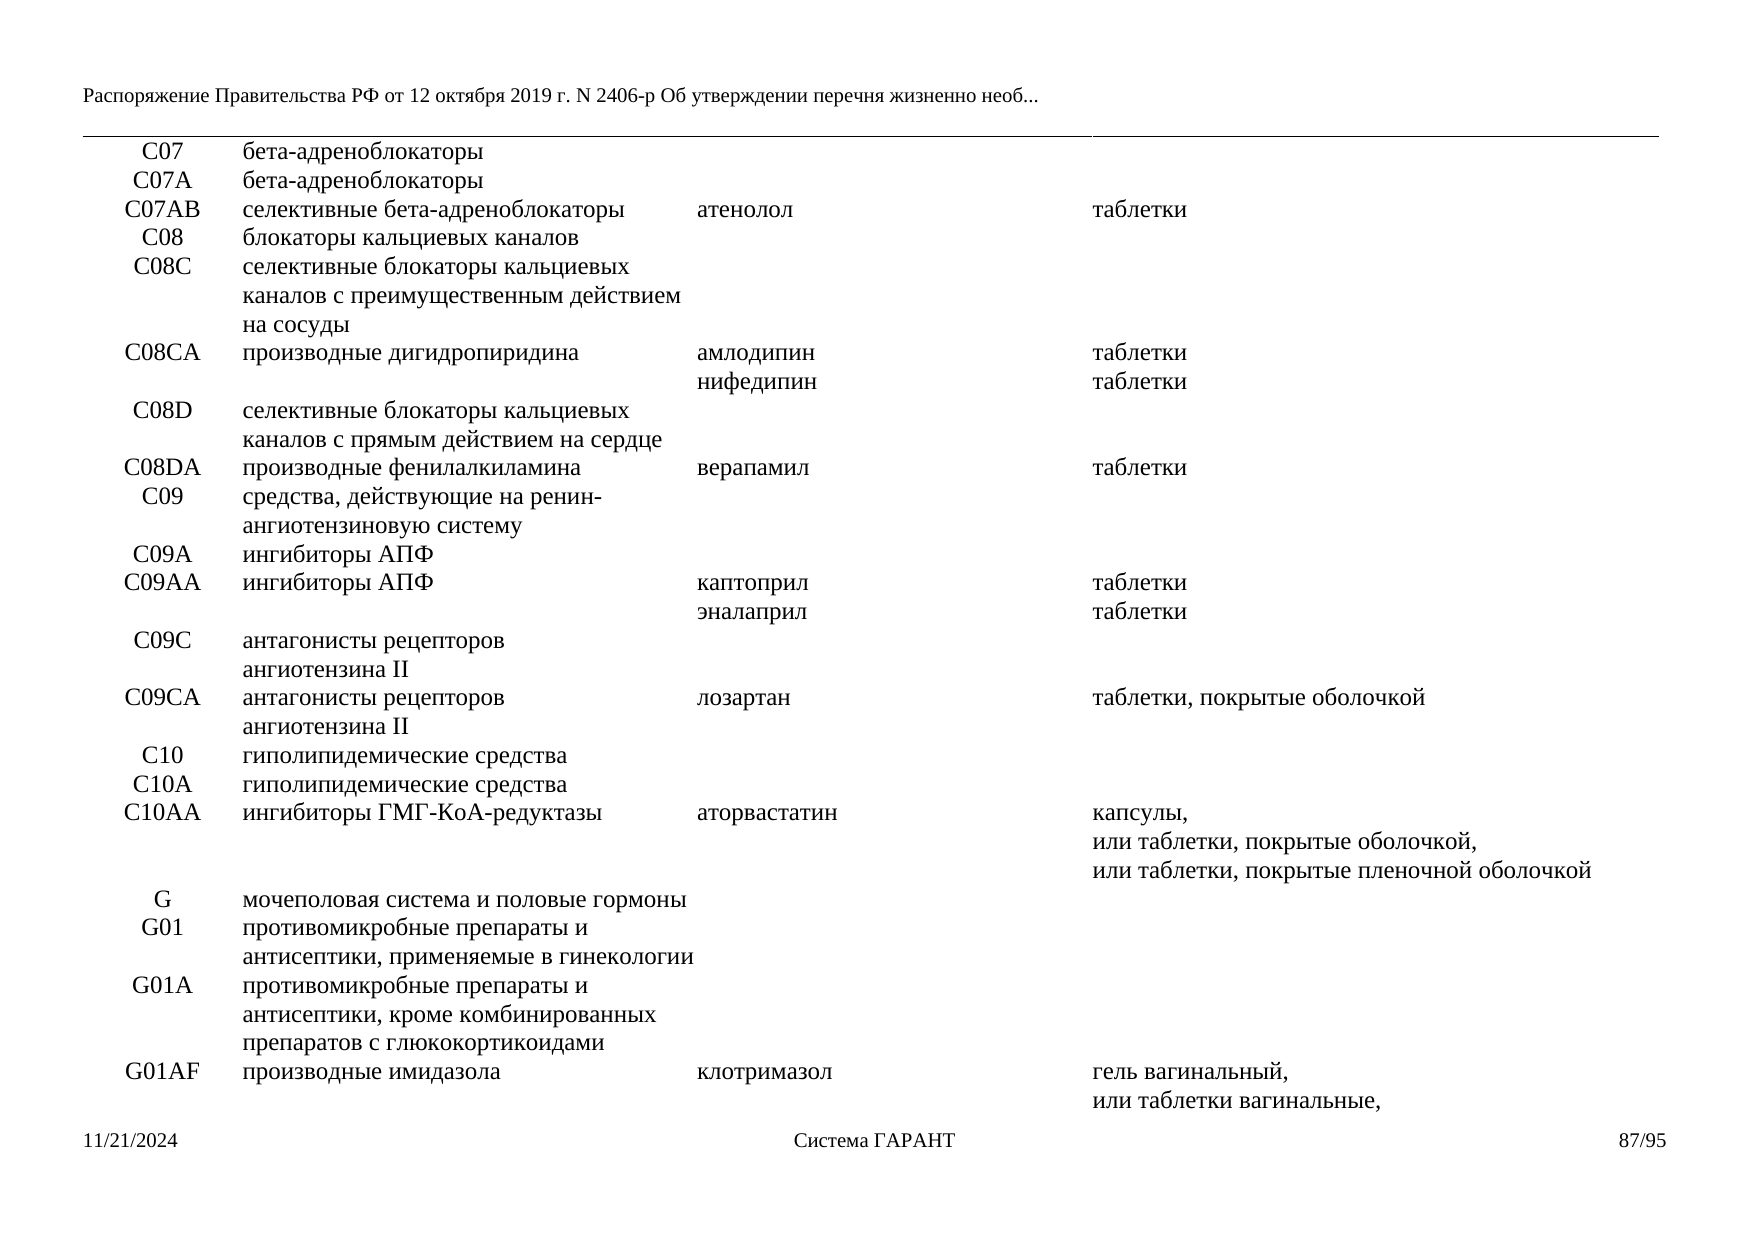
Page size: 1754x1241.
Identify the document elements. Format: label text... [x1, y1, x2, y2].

table_cell G01 [83, 913, 242, 970]
table_cell [697, 913, 1092, 970]
table_cell клотримазол [697, 1056, 1092, 1114]
table_cell капсулы, или таблетки, покрытые оболочкой, или таблетки, покрытые пленочной оболочкой [1093, 798, 1659, 884]
table_cell C09CA [83, 683, 242, 740]
table_cell атенолол [697, 194, 1092, 222]
table_cell верапамил [697, 453, 1092, 481]
table_cell амлодипин [697, 338, 1092, 366]
table_cell селективные блокаторы кальциевых каналов с преимущественным действием на сосуды [242, 251, 697, 337]
table_cell противомикробные препараты и антисептики, применяемые в гинекологии [242, 913, 697, 970]
table_cell [697, 539, 1092, 567]
table_cell [697, 481, 1092, 539]
table_cell [697, 165, 1092, 194]
table_cell [697, 395, 1092, 452]
table_cell [697, 740, 1092, 769]
table_cell [697, 251, 1092, 337]
table_cell C09AA [83, 568, 242, 596]
table_cell ингибиторы АПФ [242, 568, 697, 596]
table_cell таблетки, покрытые оболочкой [1093, 683, 1659, 740]
table_cell антагонисты рецепторов ангиотензина II [242, 625, 697, 682]
table_cell G [83, 884, 242, 912]
table_cell гиполипидемические средства [242, 769, 697, 797]
table_cell [1093, 165, 1659, 194]
table_cell селективные бета-адреноблокаторы [242, 194, 697, 222]
table_cell гель вагинальный, или таблетки вагинальные, [1093, 1056, 1659, 1114]
table_cell эналаприл [697, 596, 1092, 625]
table_cell производные фенилалкиламина [242, 453, 697, 481]
table_cell [83, 366, 242, 395]
table_cell C09 [83, 481, 242, 539]
table_cell C08C [83, 251, 242, 337]
table_cell [1093, 740, 1659, 769]
table_cell G01A [83, 970, 242, 1056]
table_cell противомикробные препараты и антисептики, кроме комбинированных препаратов с глюкокортикоидами [242, 970, 697, 1056]
table_cell [1093, 970, 1659, 1056]
table_cell C07A [83, 165, 242, 194]
table_cell С10 [83, 740, 242, 769]
table_cell C07 [83, 137, 242, 165]
table_cell C07AB [83, 194, 242, 222]
table_cell производные имидазола [242, 1056, 697, 1114]
table_cell ингибиторы ГМГ-КоА-редуктазы [242, 798, 697, 884]
table_cell G01AF [83, 1056, 242, 1114]
table_cell [697, 884, 1092, 912]
table_cell таблетки [1093, 194, 1659, 222]
table_cell [697, 970, 1092, 1056]
table_cell C10A [83, 769, 242, 797]
table_cell таблетки [1093, 568, 1659, 596]
table_cell селективные блокаторы кальциевых каналов с прямым действием на сердце [242, 395, 697, 452]
table_cell [242, 366, 697, 395]
table_cell C08 [83, 223, 242, 251]
table_cell нифедипин [697, 366, 1092, 395]
table_cell бета-адреноблокаторы [242, 137, 697, 165]
table_cell таблетки [1093, 366, 1659, 395]
table_cell [1093, 251, 1659, 337]
table_cell [1093, 223, 1659, 251]
table_cell лозартан [697, 683, 1092, 740]
table_cell C08DA [83, 453, 242, 481]
table_cell [1093, 625, 1659, 682]
table_cell [1093, 395, 1659, 452]
table_cell [697, 625, 1092, 682]
table_cell [1093, 481, 1659, 539]
table_cell гиполипидемические средства [242, 740, 697, 769]
table_cell ингибиторы АПФ [242, 539, 697, 567]
table_cell C08CA [83, 338, 242, 366]
table_cell [1093, 913, 1659, 970]
table_cell блокаторы кальциевых каналов [242, 223, 697, 251]
table_cell таблетки [1093, 453, 1659, 481]
table_cell [697, 223, 1092, 251]
table_cell бета-адреноблокаторы [242, 165, 697, 194]
table_cell [697, 137, 1092, 165]
table_cell [1093, 539, 1659, 567]
table_cell таблетки [1093, 338, 1659, 366]
table_cell аторвастатин [697, 798, 1092, 884]
table_cell таблетки [1093, 596, 1659, 625]
table_cell [83, 596, 242, 625]
table_cell мочеполовая система и половые гормоны [242, 884, 697, 912]
table_cell [697, 769, 1092, 797]
table_cell [1093, 884, 1659, 912]
table_cell C09C [83, 625, 242, 682]
table_cell [1093, 769, 1659, 797]
table_cell C08D [83, 395, 242, 452]
table_cell C09A [83, 539, 242, 567]
table_cell производные дигидропиридина [242, 338, 697, 366]
table_cell [242, 596, 697, 625]
table_cell [1093, 137, 1659, 165]
table_cell средства, действующие на ренин-ангиотензиновую систему [242, 481, 697, 539]
table_cell C10AA [83, 798, 242, 884]
table_cell антагонисты рецепторов ангиотензина II [242, 683, 697, 740]
table_cell каптоприл [697, 568, 1092, 596]
